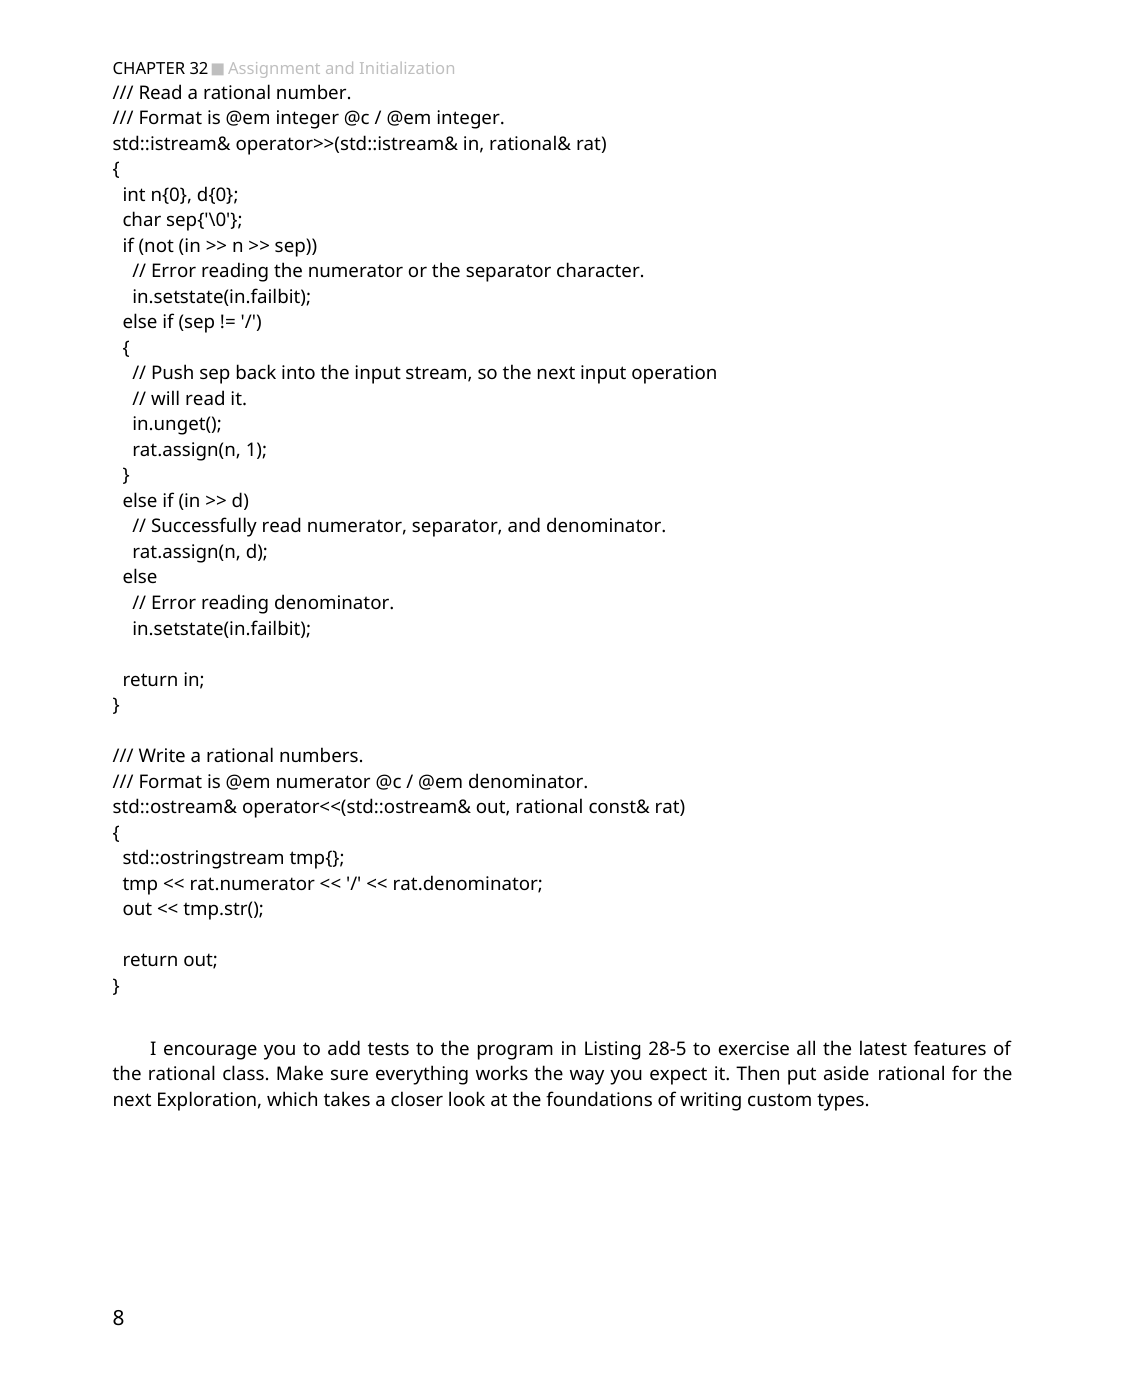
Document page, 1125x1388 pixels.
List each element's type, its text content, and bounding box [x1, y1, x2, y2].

text else [112, 564, 1012, 589]
text } [112, 691, 1012, 717]
text { [112, 156, 1012, 181]
text /// Format is @em integer @c / @em integer. [112, 104, 1012, 130]
text char sep{'\0'}; [112, 207, 1012, 232]
text rat.assign(n, d); [112, 538, 1012, 564]
text if (not (in >> n >> sep)) [112, 232, 1012, 258]
text } [112, 972, 1012, 998]
text return out; [112, 947, 1012, 972]
text in.setstate(in.failbit); [112, 283, 1012, 309]
text // Push sep back into the input stream, so the next input operation [112, 360, 1012, 385]
text in.unget(); [112, 411, 1012, 436]
text I encourage you to add tests to the program in Listing 28-5 to exercise all the latest features of the rational class. Make sure everything works the way you expect it. Then put aside rational for the next Exploration, which takes a closer look at the foundations of writing custom types. [112, 1035, 1012, 1112]
text int n{0}, d{0}; [112, 181, 1012, 207]
text // will read it. [112, 385, 1012, 411]
text std::istream& operator>>(std::istream& in, rational& rat) [112, 130, 1012, 156]
text std::ostringstream tmp{}; [112, 844, 1012, 870]
text in.setstate(in.failbit); [112, 615, 1012, 640]
text tmp << rat.numerator << '/' << rat.denominator; [112, 870, 1012, 896]
text /// Write a rational numbers. [112, 742, 1012, 768]
text { [112, 334, 1012, 360]
text else if (in >> d) [112, 487, 1012, 513]
text // Successfully read numerator, separator, and denominator. [112, 513, 1012, 538]
text // Error reading denominator. [112, 589, 1012, 615]
text else if (sep != '/') [112, 309, 1012, 334]
text /// Read a rational number. [112, 79, 1012, 104]
text } [112, 462, 1012, 487]
text std::ostream& operator<<(std::ostream& out, rational const& rat) [112, 793, 1012, 819]
text return in; [112, 666, 1012, 691]
text // Error reading the numerator or the separator character. [112, 258, 1012, 283]
text /// Format is @em numerator @c / @em denominator. [112, 768, 1012, 793]
text rat.assign(n, 1); [112, 436, 1012, 462]
text out << tmp.str(); [112, 896, 1012, 921]
text { [112, 819, 1012, 844]
